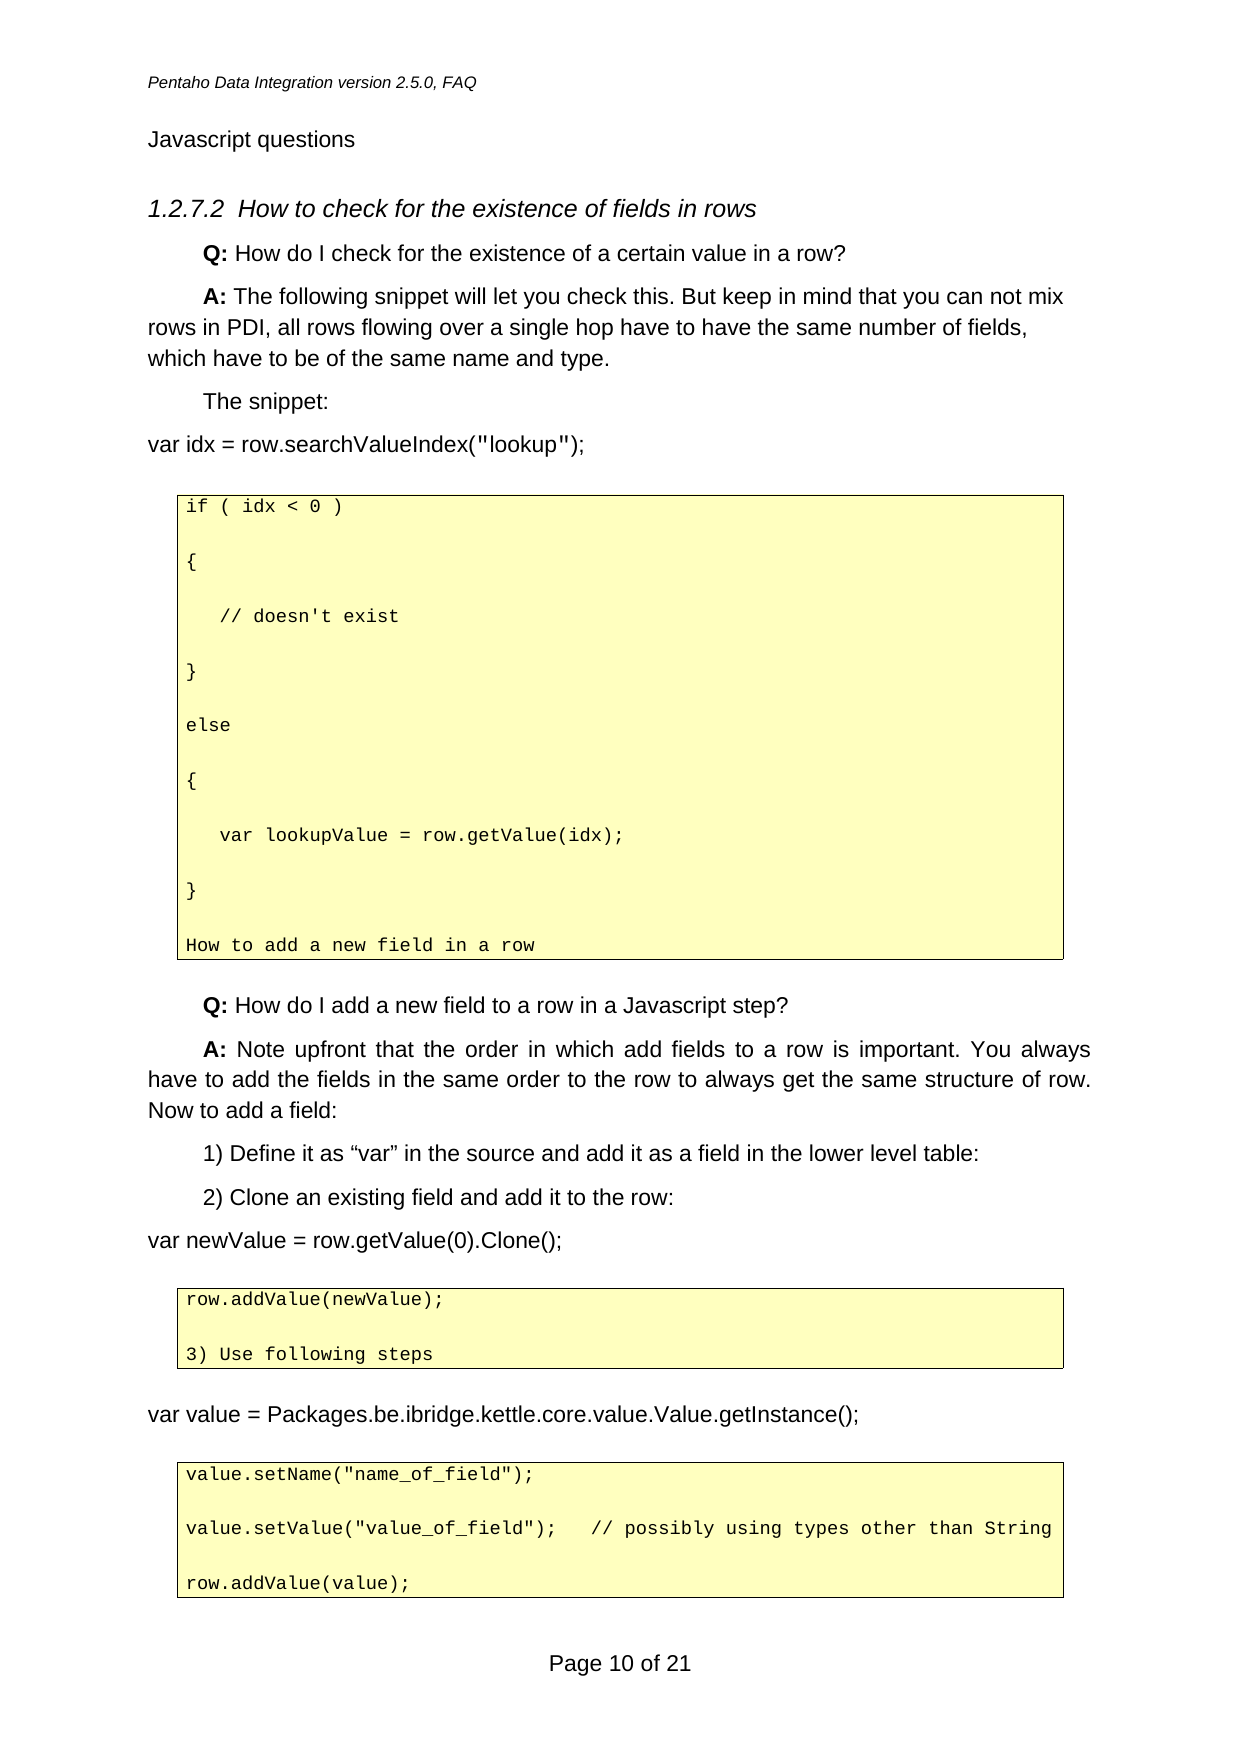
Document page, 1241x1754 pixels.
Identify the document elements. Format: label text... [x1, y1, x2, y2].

text 3) Use following steps [178, 1342, 1063, 1368]
text Javascript questions [148, 127, 1092, 152]
text 1) Define it as “var” in the source and add it as a field in the lower level table: [148, 1141, 1092, 1167]
text 2) Clone an existing field and add it to the row: [148, 1184, 1092, 1210]
text value.setName("name_of_field"); [178, 1463, 1063, 1486]
text The snippet: [148, 389, 1092, 414]
text Q: How do I check for the existence of a certain value in a row? [148, 241, 1092, 266]
text } [178, 879, 1063, 902]
text row.addValue(value); [178, 1572, 1063, 1597]
text } [178, 659, 1063, 683]
text { [178, 549, 1063, 573]
text Q: How do I add a new field to a row in a Javascript step? [148, 993, 1092, 1019]
text // doesn't exist [178, 604, 1063, 628]
text { [178, 769, 1063, 792]
text row.addValue(newValue); [178, 1289, 1063, 1311]
text How to add a new field in a row [178, 934, 1063, 959]
text var value = Packages.be.ibridge.kettle.core.value.Value.getInstance(); [148, 1402, 1092, 1427]
text value.setValue("value_of_field"); // possibly using types other than String [178, 1517, 1063, 1540]
text var newValue = row.getValue(0).Clone(); [148, 1227, 1092, 1253]
subtitle How to check for the existence of fields in rows [148, 195, 1092, 223]
text A: Note upfront that the order in which add fields to a row is important. You always have to add the fields in the same order to the row to always get the same structure of row. Now to add a field: [148, 1036, 1092, 1123]
text if ( idx < 0 ) [178, 496, 1063, 518]
text else [178, 714, 1063, 737]
text var idx = row.searchValueIndex("lookup"); [148, 432, 1092, 459]
text A: The following snippet will let you check this. But keep in mind that you can not mix rows in PDI, all rows flowing over a single hop have to have the same number of fields, which have to be of the same name and type. [148, 284, 1092, 371]
text var lookupValue = row.getValue(idx); [178, 824, 1063, 847]
